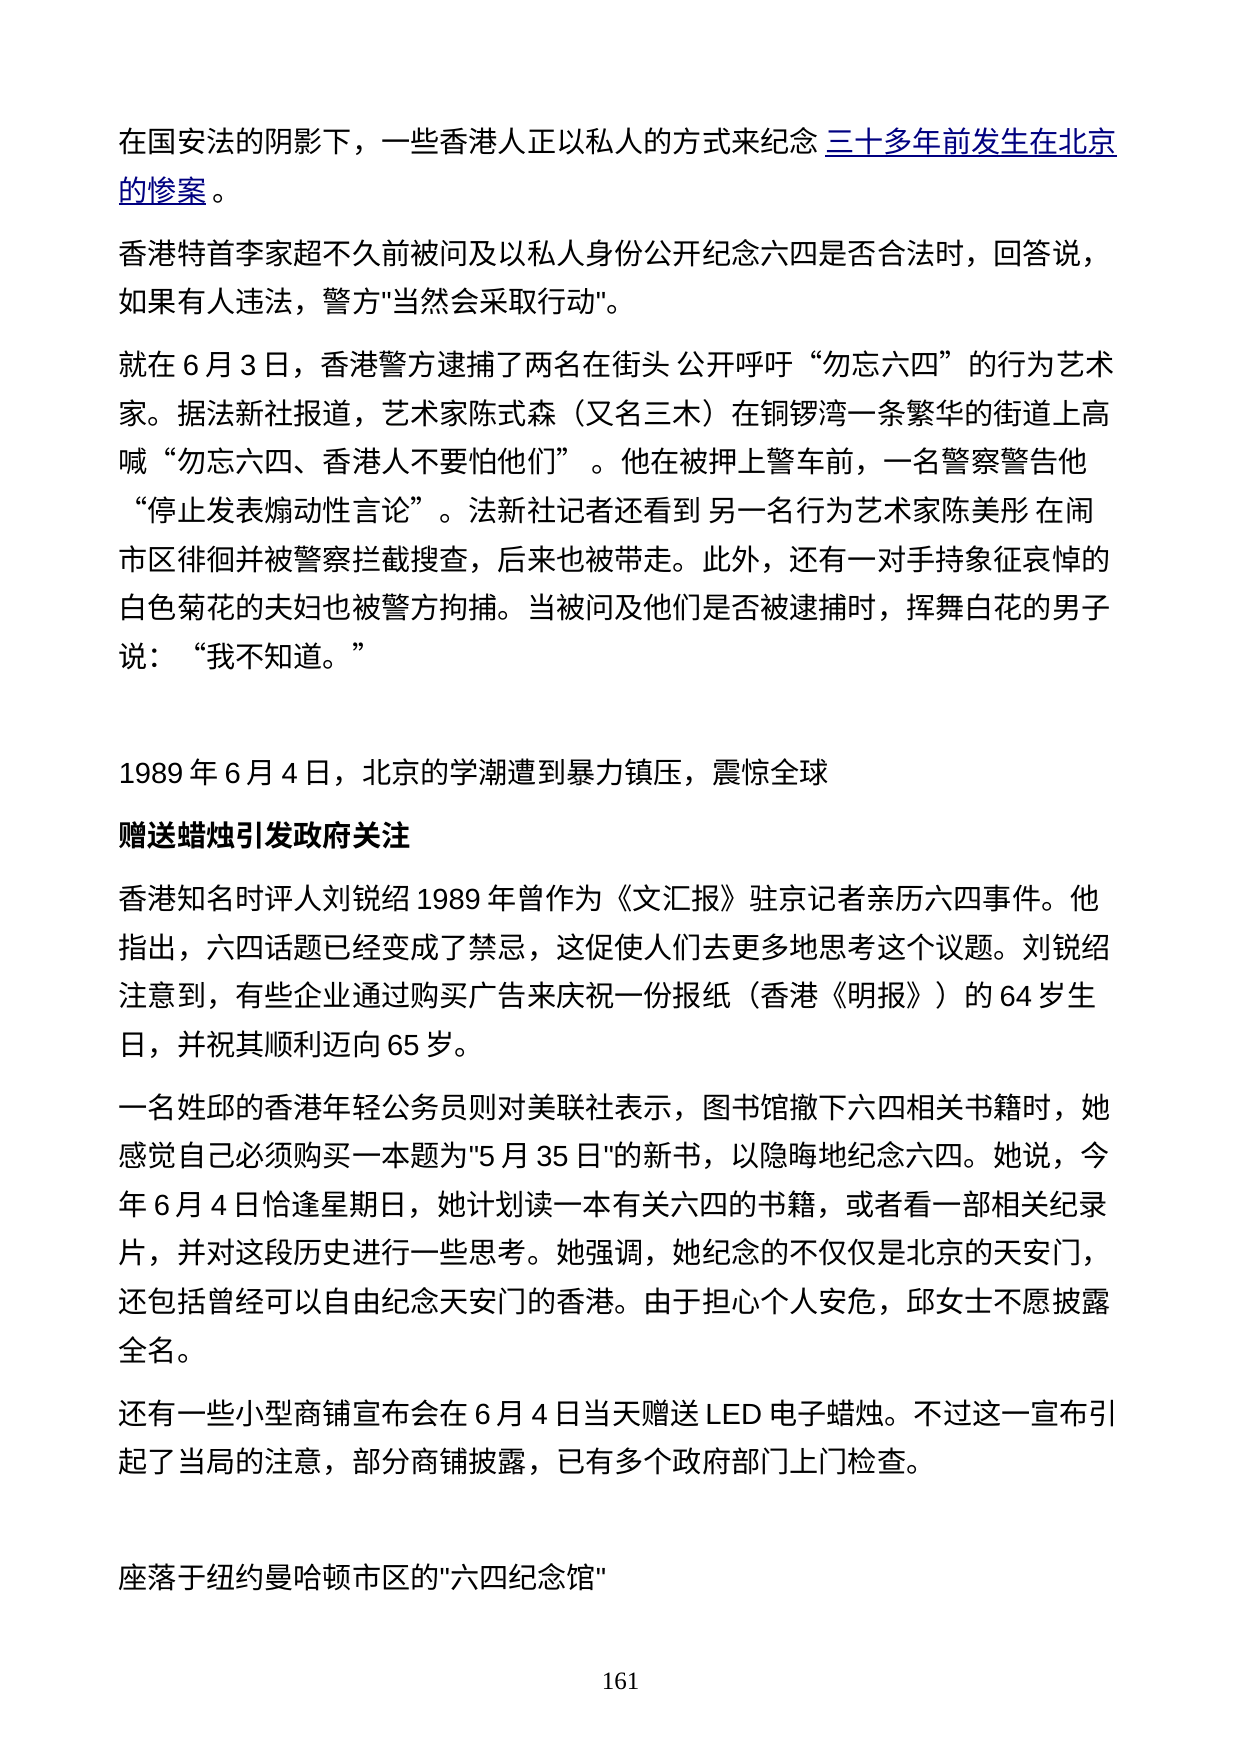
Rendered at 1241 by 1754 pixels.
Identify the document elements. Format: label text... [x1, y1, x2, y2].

text 在国安法的阴影下，一些香港人正以私人的方式来纪念 三十多年前发生在北京的惨案 。 [118, 118, 1122, 209]
text 香港特首李家超不久前被问及以私人身份公开纪念六四是否合法时，回答说，如果有人违法，警方"当然会采取行动"。 [118, 230, 1122, 321]
text 就在6月3日，香港警方逮捕了两名在街头 公开呼吁“勿忘六四”的行为艺术家。据法新社报道，艺术家陈式森（又名三木）在铜锣湾一条繁华的街道上高喊“勿忘六四、香港人不要怕他们” 。他在被押上警车前，一名警察警告他“停止发表煽动性言论”。法新社记者还看到 另一名行为艺术家陈美彤 在闹市区徘徊并被警察拦截搜查，后来也被带走。此外，还有一对手持象征哀悼的白色菊花的夫妇也被警方拘捕。当被问及他们是否被逮捕时，挥舞白花的男子说：“我不知道。” [118, 342, 1122, 675]
text 1989年6月4日，北京的学潮遭到暴力镇压，震惊全球 [118, 749, 1122, 792]
text 一名姓邱的香港年轻公务员则对美联社表示，图书馆撤下六四相关书籍时，她感觉自己必须购买一本题为"5月35日"的新书，以隐晦地纪念六四。她说，今年6月4日恰逢星期日，她计划读一本有关六四的书籍，或者看一部相关纪录片，并对这段历史进行一些思考。她强调，她纪念的不仅仅是北京的天安门，还包括曾经可以自由纪念天安门的香港。由于担心个人安危，邱女士不愿披露全名。 [118, 1084, 1122, 1369]
text 赠送蜡烛引发政府关注 [118, 812, 1122, 855]
text 座落于纽约曼哈顿市区的"六四纪念馆" [118, 1555, 1122, 1597]
text 香港知名时评人刘锐绍1989年曾作为《文汇报》驻京记者亲历六四事件。他指出，六四话题已经变成了禁忌，这促使人们去更多地思考这个议题。刘锐绍注意到，有些企业通过购买广告来庆祝一份报纸（香港《明报》）的64岁生日，并祝其顺利迈向65岁。 [118, 876, 1122, 1063]
text 还有一些小型商铺宣布会在6月4日当天赠送LED电子蜡烛。不过这一宣布引起了当局的注意，部分商铺披露，已有多个政府部门上门检查。 [118, 1390, 1122, 1481]
